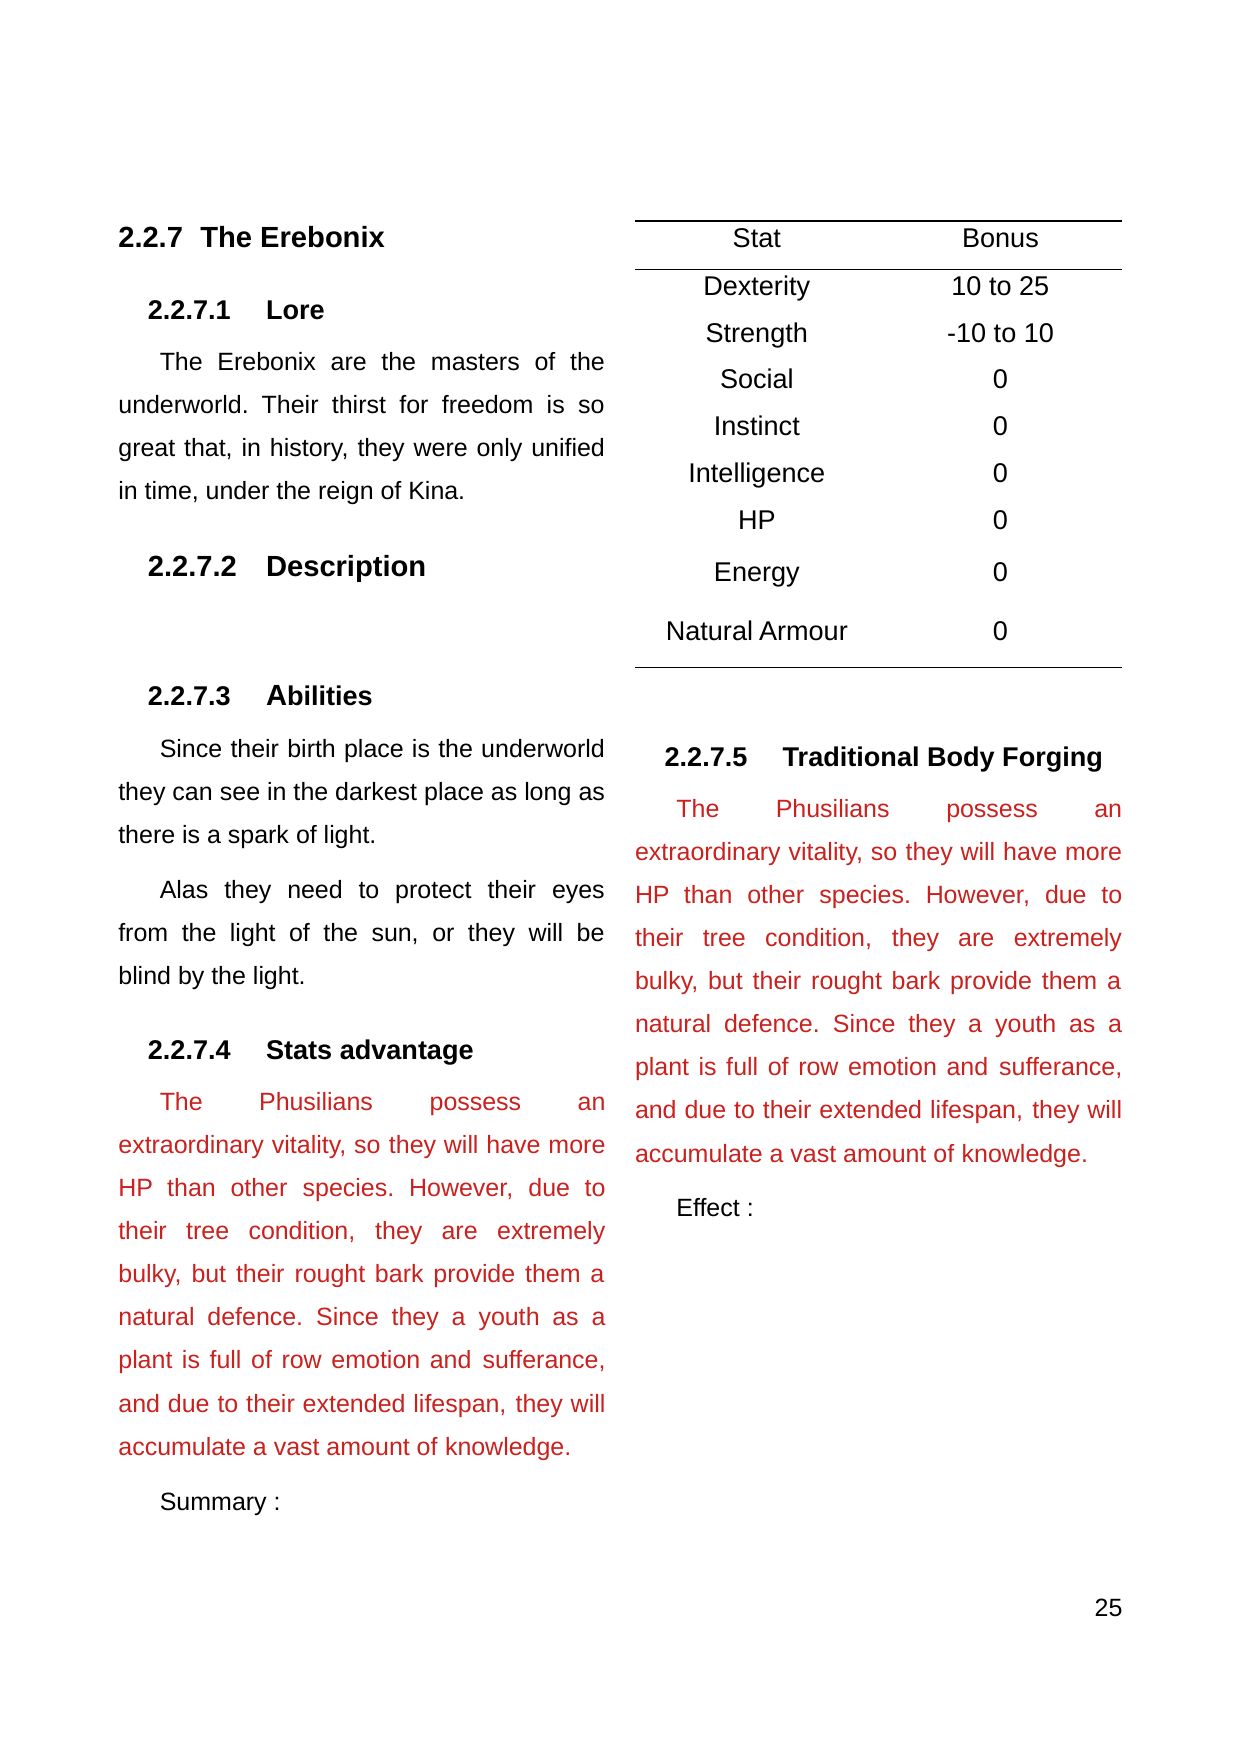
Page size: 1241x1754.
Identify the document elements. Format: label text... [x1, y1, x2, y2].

table_cell Instinct [635, 410, 878, 457]
table_cell 0 [878, 410, 1122, 457]
subtitle Stats advantage [118, 1034, 605, 1065]
table_header Bonus [878, 222, 1122, 268]
table_cell Dexterity [635, 270, 878, 317]
table_cell 0 [878, 457, 1122, 504]
table_header Stat [635, 222, 878, 268]
table_cell 0 [878, 504, 1122, 551]
table_cell Energy [635, 551, 878, 609]
text The Erebonix are the masters of the underworld. Their thirst for freedom is so great that, in history, they were only unified in time, under the reign of Kina. [118, 347, 605, 505]
subtitle Description [118, 549, 605, 582]
table_cell Social [635, 364, 878, 410]
text Alas they need to protect their eyes from the light of the sun, or they will be blind by the light. [118, 875, 605, 990]
subtitle Lore [118, 294, 605, 325]
table_cell Strength [635, 317, 878, 363]
subtitle The Erebonix [118, 220, 605, 254]
table_cell 0 [878, 609, 1122, 667]
text The Phusilians possess an extraordinary vitality, so they will have more HP than other species. However, due to their tree condition, they are extremely bulky, but their rought bark provide them a natural defence. Since they a youth as a plant is full of row emotion and sufferance, and due to their extended lifespan, they will accumulate a vast amount of knowledge. [118, 1087, 605, 1461]
table_cell Intelligence [635, 457, 878, 504]
subtitle Traditional Body Forging [635, 741, 1122, 772]
table_cell -10 to 10 [878, 317, 1122, 363]
subtitle Abilities [118, 678, 605, 711]
table_cell HP [635, 504, 878, 551]
text The Phusilians possess an extraordinary vitality, so they will have more HP than other species. However, due to their tree condition, they are extremely bulky, but their rought bark provide them a natural defence. Since they a youth as a plant is full of row emotion and sufferance, and due to their extended lifespan, they will accumulate a vast amount of knowledge. [635, 793, 1122, 1167]
table_cell 0 [878, 364, 1122, 410]
text Effect : [635, 1193, 1122, 1222]
table_cell 10 to 25 [878, 270, 1122, 317]
text Summary : [118, 1487, 605, 1515]
table_cell Natural Armour [635, 609, 878, 667]
table_cell 0 [878, 551, 1122, 609]
text Since their birth place is the underworld they can see in the darkest place as long as there is a spark of light. [118, 734, 605, 849]
